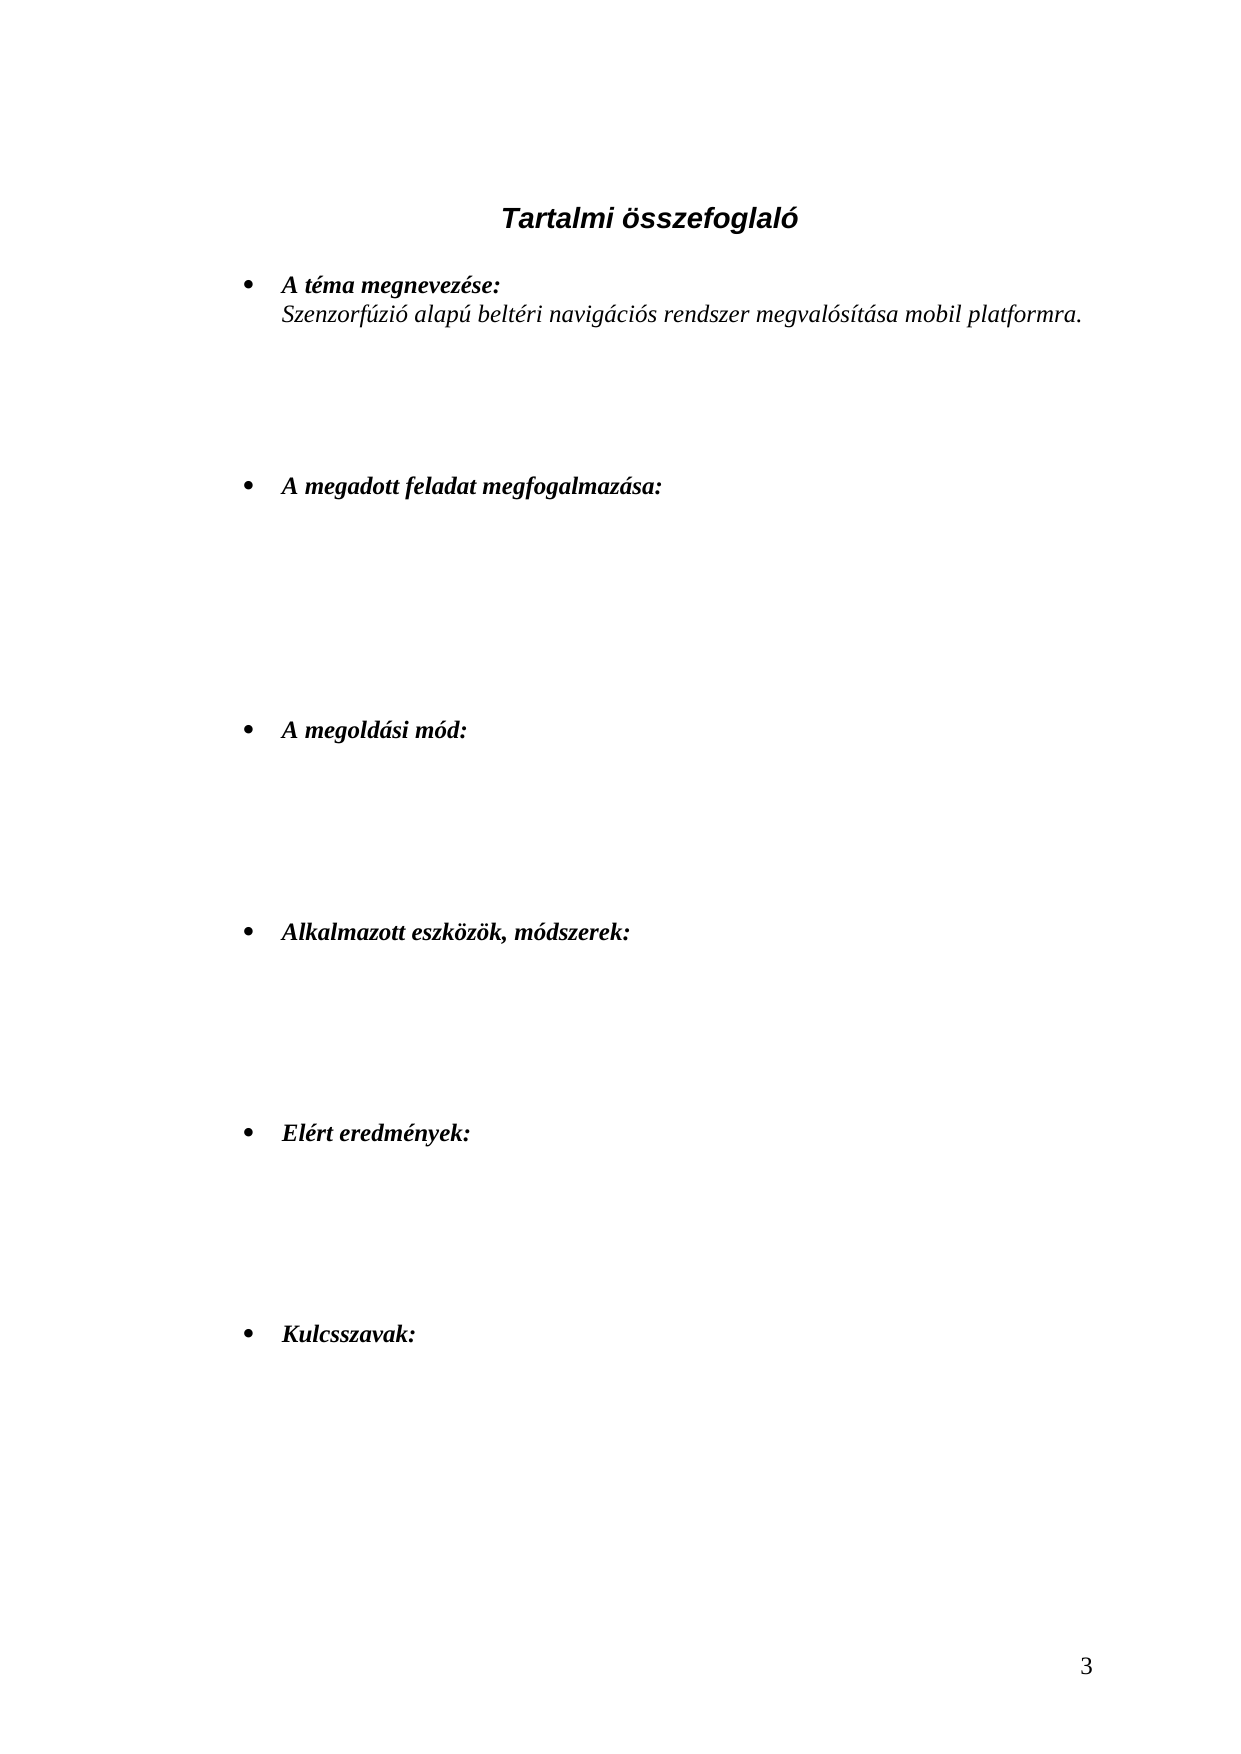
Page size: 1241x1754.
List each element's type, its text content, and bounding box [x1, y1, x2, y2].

text Szenzorfúzió alapú beltéri navigációs rendszer megvalósítása mobil platformra. [207, 299, 1093, 327]
list A megadott feladat megfogalmazása: [244, 471, 1093, 500]
list Kulcsszavak: [244, 1319, 1093, 1348]
list Alkalmazott eszközök, módszerek: [244, 917, 1093, 946]
list A megoldási mód: [244, 716, 1093, 744]
subtitle Tartalmi összefoglaló [207, 201, 1093, 235]
list Elért eredmények: [244, 1118, 1093, 1147]
list A téma megnevezése: [244, 270, 1093, 299]
